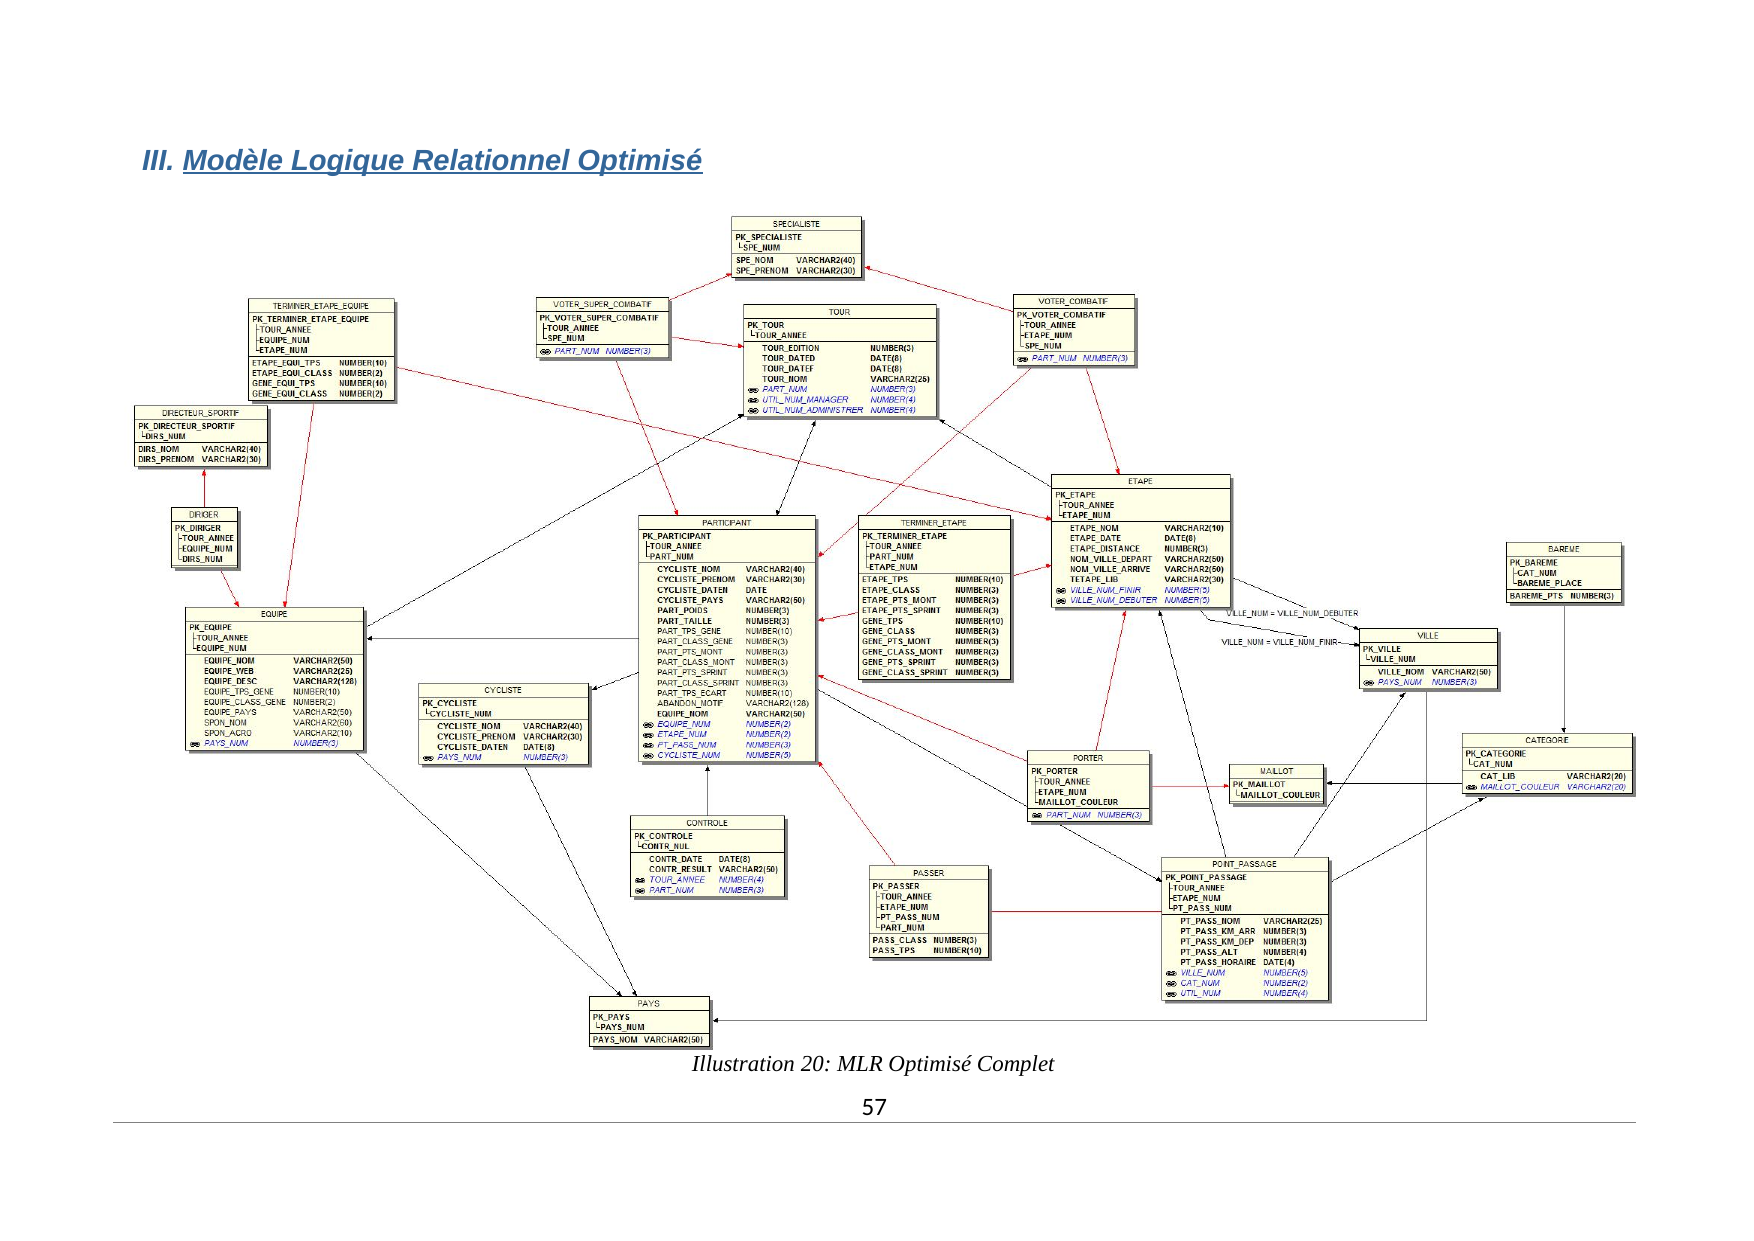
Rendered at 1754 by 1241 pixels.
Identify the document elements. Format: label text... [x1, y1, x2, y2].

picture [112, 200, 1637, 1051]
text Illustration 20: MLR Optimisé Complet [112, 1051, 1636, 1077]
subtitle Modèle Logique Relationnel Optimisé [142, 143, 1636, 176]
subtitle [112, 188, 1636, 200]
